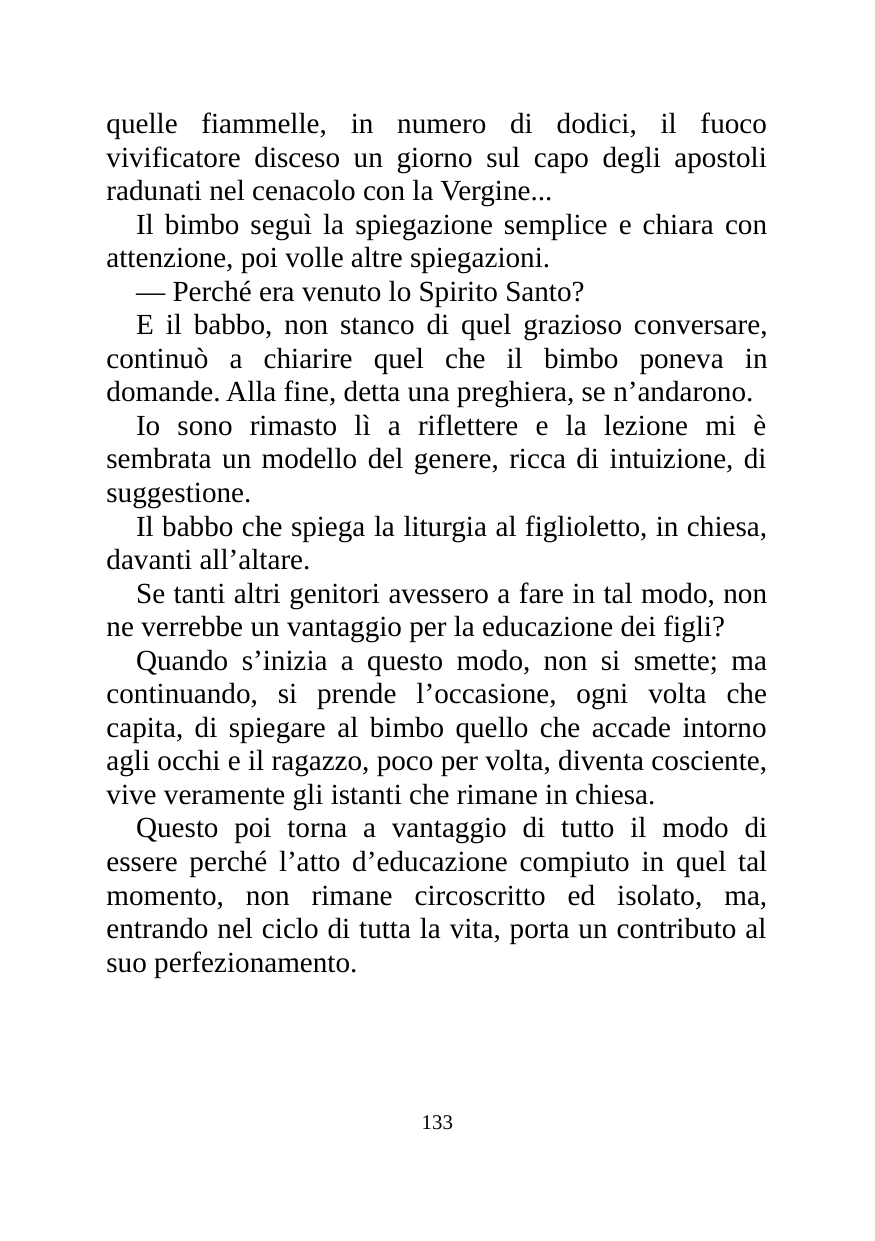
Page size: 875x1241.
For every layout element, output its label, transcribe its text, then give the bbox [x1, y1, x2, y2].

text Quando s’inizia a questo modo, non si smette; ma continuando, si prende l’occasione, ogni volta che capita, di spiegare al bimbo quello che accade intorno agli occhi e il ragazzo, poco per volta, diventa cosciente, vive veramente gli istanti che rimane in chiesa. [106, 643, 768, 811]
text Questo poi torna a vantaggio di tutto il modo di essere perché l’atto d’educazione compiuto in quel tal momento, non rimane circoscritto ed isolato, ma, entrando nel ciclo di tutta la vita, porta un contributo al suo perfezionamento. [106, 811, 768, 978]
text Il bimbo seguì la spiegazione semplice e chiara con attenzione, poi volle altre spiegazioni. [106, 207, 768, 274]
text Se tanti altri genitori avessero a fare in tal modo, non ne verrebbe un vantaggio per la educazione dei figli? [106, 576, 768, 643]
text E il babbo, non stanco di quel grazioso conversare, continuò a chiarire quel che il bimbo poneva in domande. Alla fine, detta una preghiera, se n’andarono. [106, 307, 768, 408]
text quelle fiammelle, in numero di dodici, il fuoco vivificatore disceso un giorno sul capo degli apostoli radunati nel cenacolo con la Vergine... [106, 106, 768, 207]
text — Perché era venuto lo Spirito Santo? [106, 274, 768, 307]
text Il babbo che spiega la liturgia al figlioletto, in chiesa, davanti all’altare. [106, 509, 768, 576]
text Io sono rimasto lì a riflettere e la lezione mi è sembrata un modello del genere, ricca di intuizione, di suggestione. [106, 408, 768, 509]
